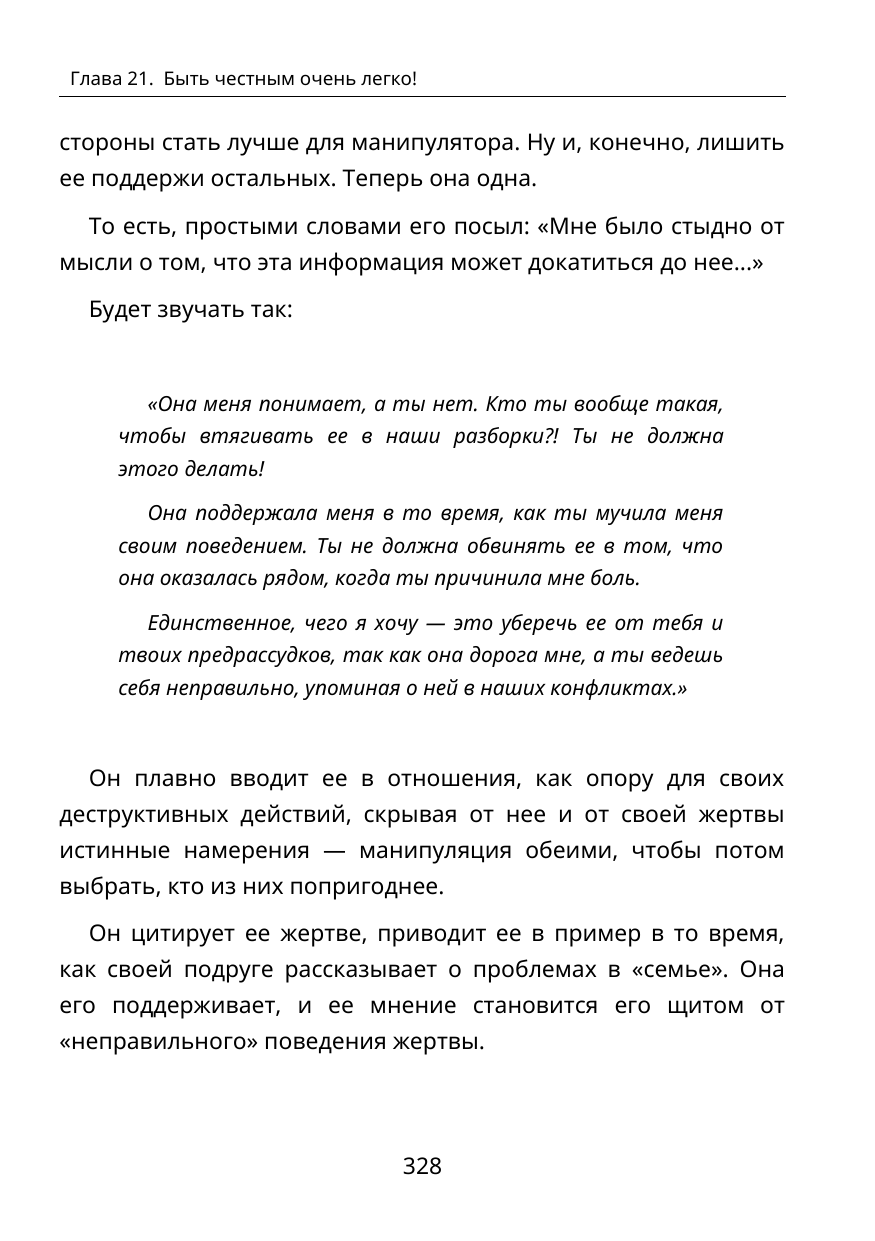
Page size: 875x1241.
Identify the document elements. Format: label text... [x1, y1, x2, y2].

text стороны стать лучше для манипулятора. Ну и, конечно, лишить ее поддержи остальных. Теперь она одна. [59, 126, 786, 193]
text Он плавно вводит ее в отношения, как опору для своих деструктивных действий, скрывая от нее и от своей жертвы истинные намерения — манипуляция обеими, чтобы потом выбрать, кто из них попригоднее. [59, 762, 786, 901]
text «Она меня понимает, а ты нет. Кто ты вообще такая, чтобы втягивать ее в наши разборки?! Ты не должна этого делать! [118, 389, 727, 482]
text Будет звучать так: [59, 293, 786, 324]
text Он цитирует ее жертве, приводит ее в пример в то время, как своей подруге рассказывает о проблемах в «семье». Она его поддерживает, и ее мнение становится его щитом от «неправильного» поведения жертвы. [59, 917, 786, 1056]
text То есть, простыми словами его посыл: «Мне было стыдно от мысли о том, что эта информация может докатиться до нее...» [59, 210, 786, 277]
text Она поддержала меня в то время, как ты мучила меня своим поведением. Ты не должна обвинять ее в том, что она оказалась рядом, когда ты причинила мне боль. [118, 498, 727, 592]
text Единственное, чего я хочу — это уберечь ее от тебя и твоих предрассудков, так как она дорога мне, а ты ведешь себя неправильно, упоминая о ней в наших конфликтах.» [118, 608, 727, 702]
